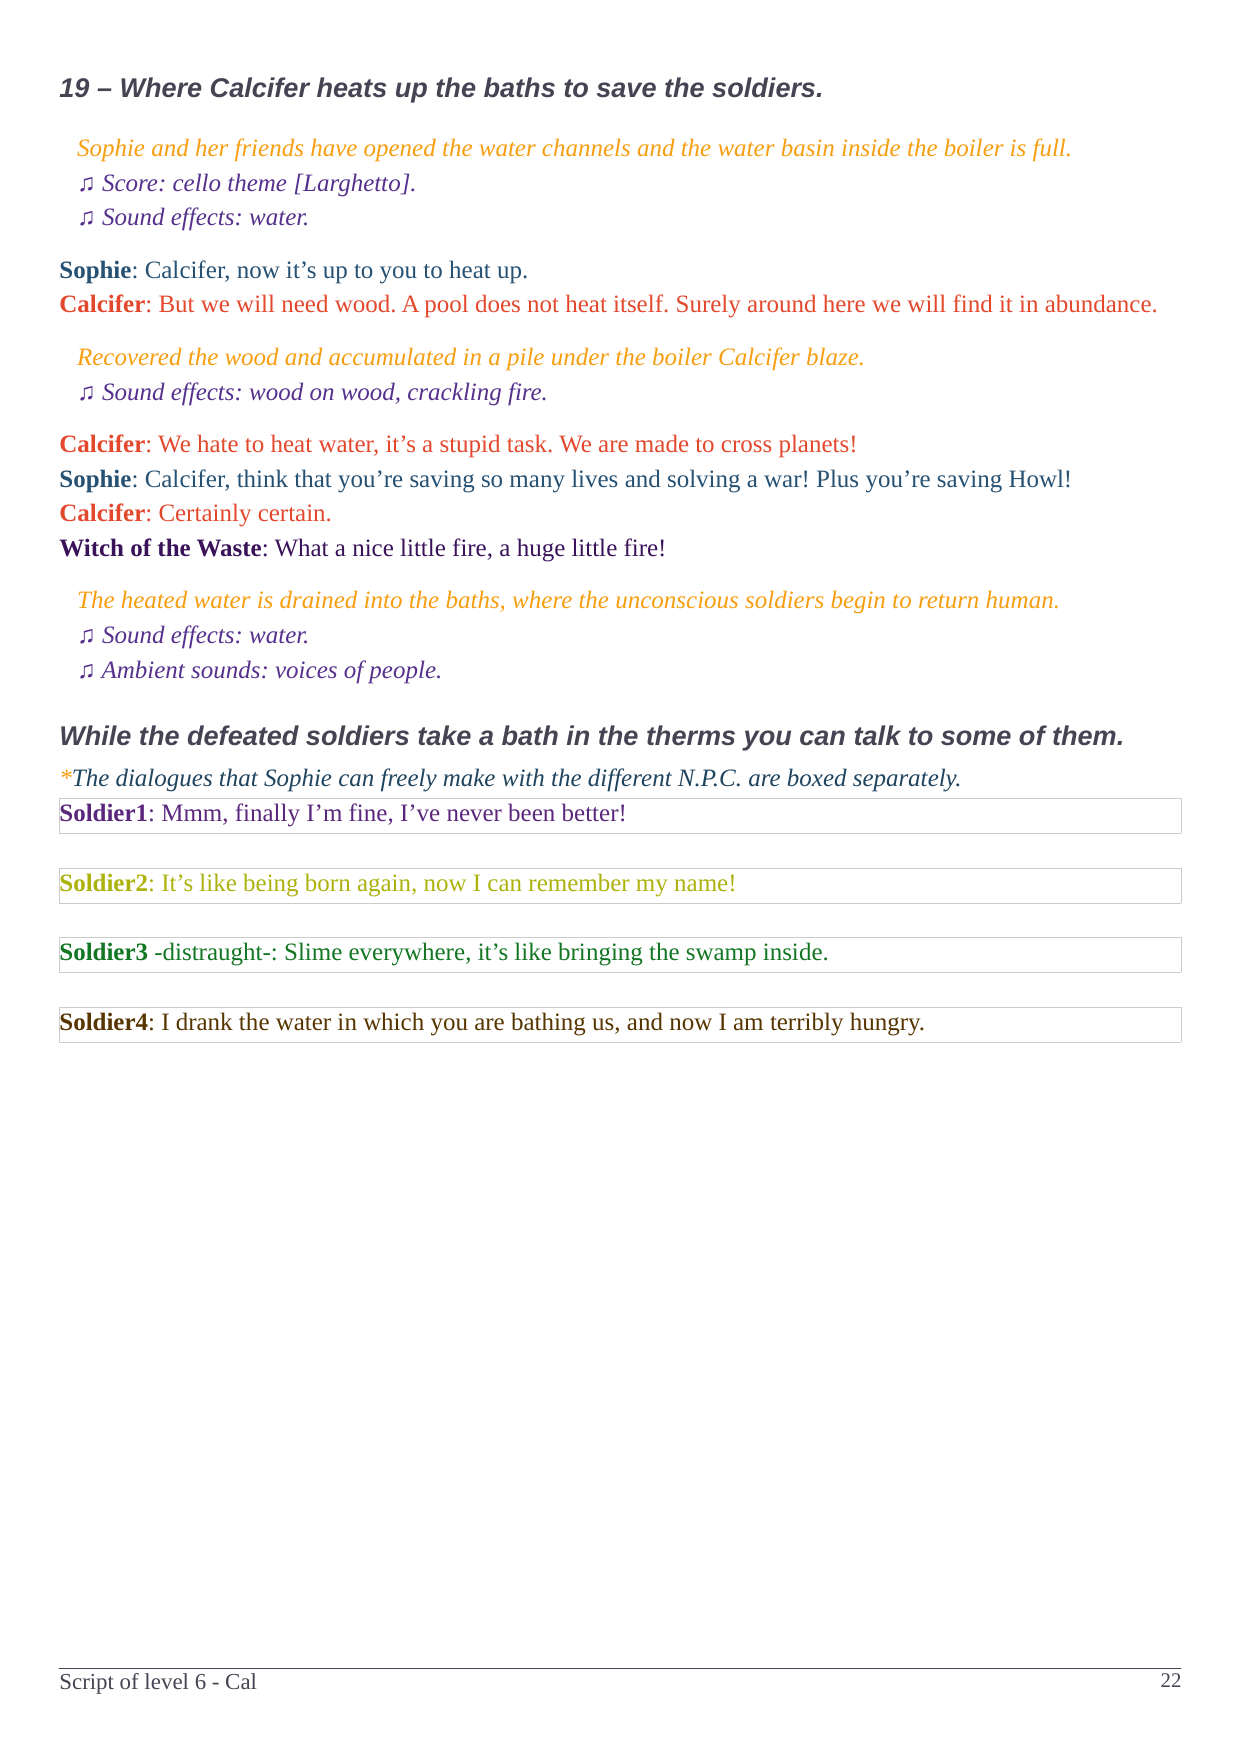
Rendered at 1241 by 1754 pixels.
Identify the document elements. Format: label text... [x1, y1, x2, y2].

table_header Soldier1: Mmm, finally I’m fine, I’ve never been better! [60, 799, 1181, 833]
text Sophie and her friends have opened the water channels and the water basin inside the boiler is full. [59, 115, 1181, 150]
subtitle 19 – Where Calcifer heats up the baths to save the soldiers. [59, 72, 1181, 103]
text ♫ Sound effects: water. [59, 602, 1181, 637]
subtitle While the defeated soldiers take a bath in the therms you can talk to some of them. [59, 720, 1181, 751]
text *The dialogues that Sophie can freely make with the different N.P.C. are boxed separately. [59, 763, 1181, 792]
text Recovered the wood and accumulated in a pile under the boiler Calcifer blaze. [59, 324, 1181, 359]
text Calcifer: We hate to heat water, it’s a stupid task. We are made to cross planets! [59, 429, 1181, 458]
text The heated water is drained into the baths, where the unconscious soldiers begin to return human. [59, 568, 1181, 602]
table_header Soldier2: It’s like being born again, now I can remember my name! [60, 869, 1181, 902]
text ♫ Sound effects: water. [59, 185, 1181, 249]
text Sophie: Calcifer, think that you’re saving so many lives and solving a war! Plus you’re saving Howl! [59, 464, 1181, 492]
text ♫ Score: cello theme [Larghetto]. [59, 150, 1181, 185]
text ♫ Sound effects: wood on wood, crackling fire. [59, 359, 1181, 423]
text Calcifer: But we will need wood. A pool does not heat itself. Surely around here we will find it in abundance. [59, 289, 1181, 318]
table_header Soldier3 -distraught-: Slime everywhere, it’s like bringing the swamp inside. [60, 938, 1181, 972]
table_header Soldier4: I drank the water in which you are bathing us, and now I am terribly hungry. [60, 1008, 1181, 1042]
text Witch of the Waste: What a nice little fire, a huge little fire! [59, 533, 1181, 562]
text Sophie: Calcifer, now it’s up to you to heat up. [59, 255, 1181, 283]
text Calcifer: Certainly certain. [59, 498, 1181, 527]
text ♫ Ambient sounds: voices of people. [59, 637, 1181, 701]
